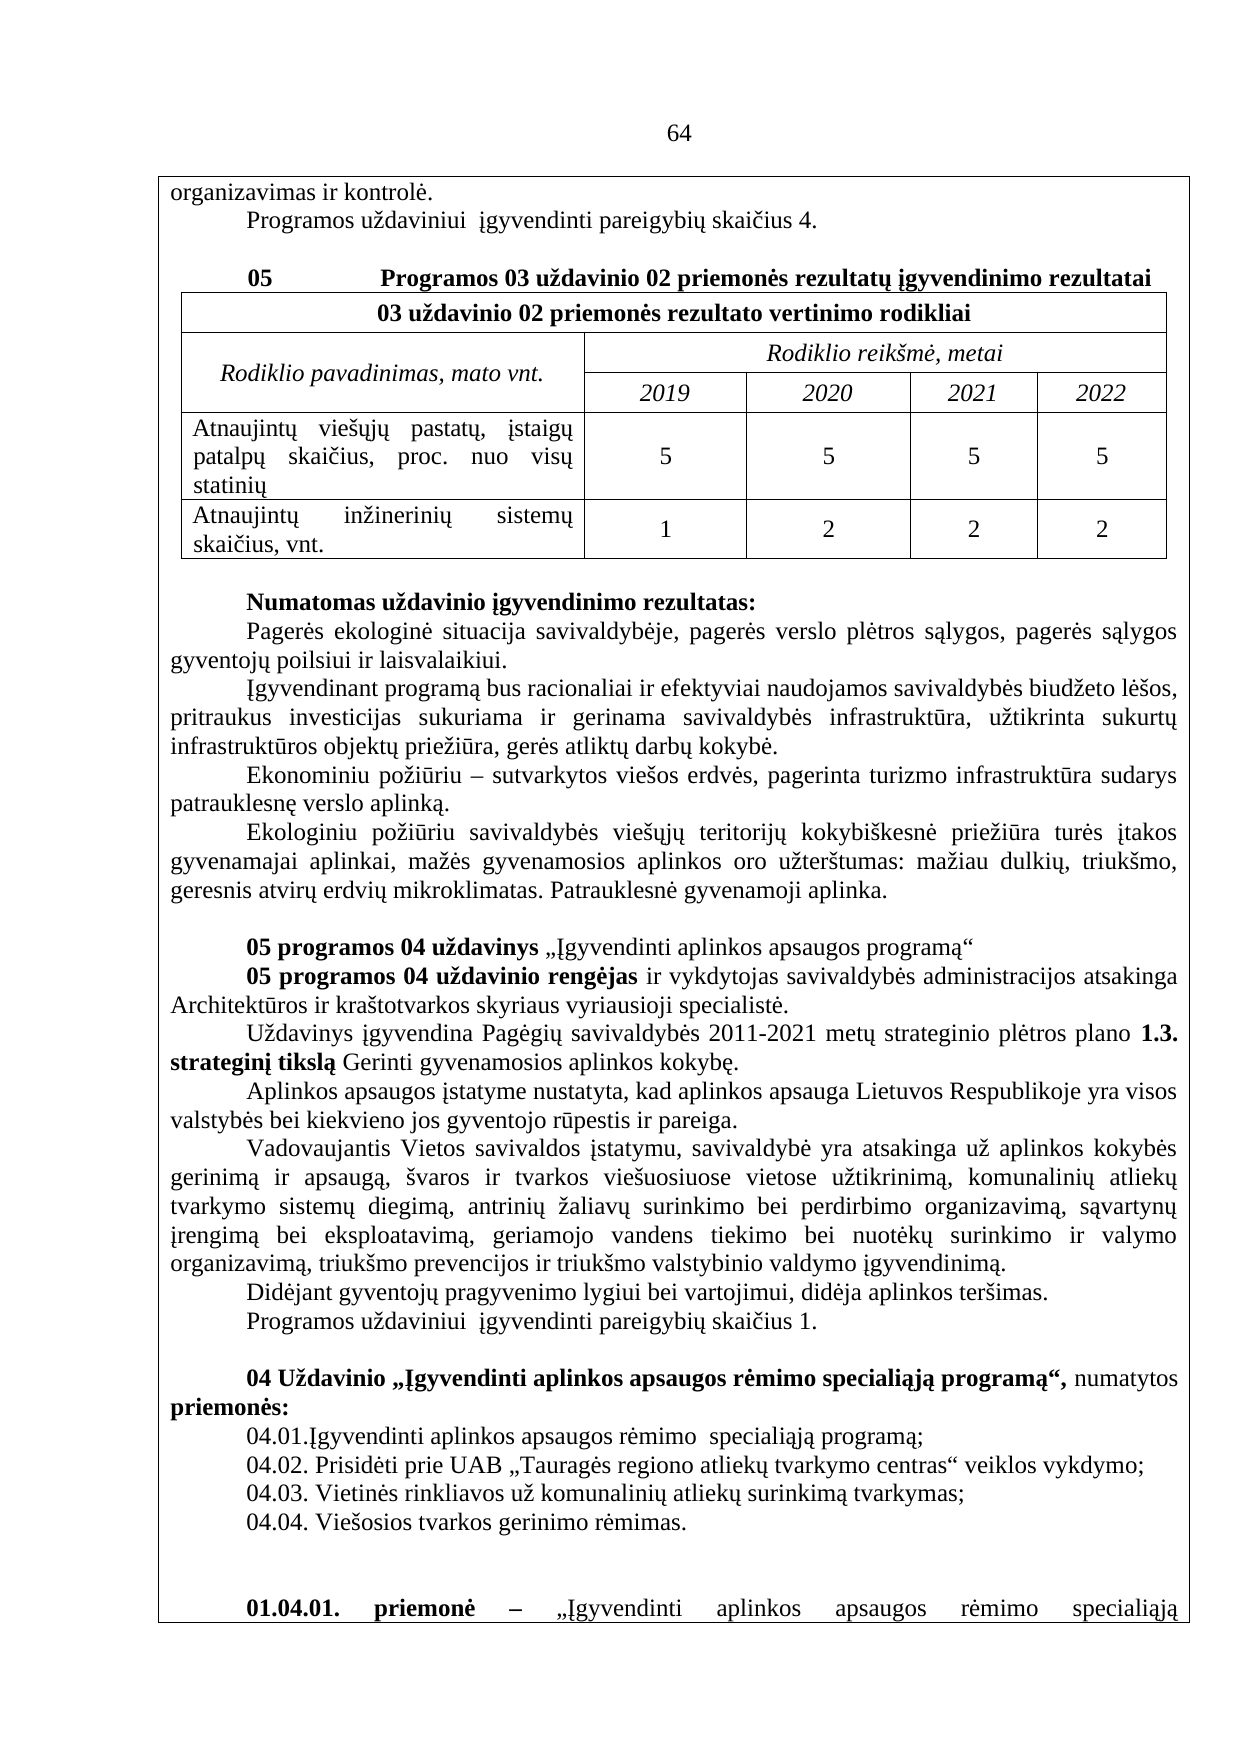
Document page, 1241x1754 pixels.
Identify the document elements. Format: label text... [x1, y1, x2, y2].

table_cell 5 [585, 413, 746, 499]
table_cell 5 [1038, 413, 1166, 499]
table_header 03 uždavinio 02 priemonės rezultato vertinimo rodikliai [182, 293, 1166, 332]
table_cell Atnaujintų viešųjų pastatų, įstaigų patalpų skaičius, proc. nuo visų statinių [182, 413, 584, 499]
table_cell 2019 [585, 373, 746, 412]
table_cell 2 [1038, 500, 1166, 557]
table_cell 2022 [1038, 373, 1166, 412]
table_cell 1 [585, 500, 746, 557]
table_cell Rodiklio pavadinimas, mato vnt. [182, 333, 584, 412]
table_cell 2021 [911, 373, 1037, 412]
table_cell [1195, 176, 1199, 1622]
table_cell Rodiklio reikšmė, metai [585, 333, 1166, 372]
table_cell [1190, 176, 1194, 1622]
table_cell 5 [747, 413, 910, 499]
table_cell 2020 [747, 373, 910, 412]
table_cell organizavimas ir kontrolė. Programos uždaviniui įgyvendinti pareigybių skaičius 4. 05 Programos 03 uždavinio 02 priemonės rezultatų įgyvendinimo rezultatai Numatomas uždavinio įgyvendinimo rezultatas: Pagerės ekologinė situacija savivaldybėje, pagerės verslo plėtros sąlygos, pagerės sąlygos gyventojų poilsiui ir laisvalaikiui. Įgyvendinant programą bus racionaliai ir efektyviai naudojamos savivaldybės biudžeto lėšos, pritraukus investicijas sukuriama ir gerinama savivaldybės infrastruktūra, užtikrinta sukurtų infrastruktūros objektų priežiūra, gerės atliktų darbų kokybė. Ekonominiu požiūriu – sutvarkytos viešos erdvės, pagerinta turizmo infrastruktūra sudarys patrauklesnę verslo aplinką. Ekologiniu požiūriu savivaldybės viešųjų teritorijų kokybiškesnė priežiūra turės įtakos gyvenamajai aplinkai, mažės gyvenamosios aplinkos oro užterštumas: mažiau dulkių, triukšmo, geresnis atvirų erdvių mikroklimatas. Patrauklesnė gyvenamoji aplinka. 05 programos 04 uždavinys „Įgyvendinti aplinkos apsaugos programą“ 05 programos 04 uždavinio rengėjas ir vykdytojas savivaldybės administracijos atsakinga Architektūros ir kraštotvarkos skyriaus vyriausioji specialistė. Uždavinys įgyvendina Pagėgių savivaldybės 2011-2021 metų strateginio plėtros plano 1.3. strateginį tikslą Gerinti gyvenamosios aplinkos kokybę. Aplinkos apsaugos įstatyme nustatyta, kad aplinkos apsauga Lietuvos Respublikoje yra visos valstybės bei kiekvieno jos gyventojo rūpestis ir pareiga. Vadovaujantis Vietos savivaldos įstatymu, savivaldybė yra atsakinga už aplinkos kokybės gerinimą ir apsaugą, švaros ir tvarkos viešuosiuose vietose užtikrinimą, komunalinių atliekų tvarkymo sistemų diegimą, antrinių žaliavų surinkimo bei perdirbimo organizavimą, sąvartynų įrengimą bei eksploatavimą, geriamojo vandens tiekimo bei nuotėkų surinkimo ir valymo organizavimą, triukšmo prevencijos ir triukšmo valstybinio valdymo įgyvendinimą. Didėjant gyventojų pragyvenimo lygiui bei vartojimui, didėja aplinkos teršimas. Programos uždaviniui įgyvendinti pareigybių skaičius 1. 04 Uždavinio „Įgyvendinti aplinkos apsaugos rėmimo specialiąją programą“, numatytos priemonės: 04.01.Įgyvendinti aplinkos apsaugos rėmimo specialiąją programą; 04.02. Prisidėti prie UAB „Tauragės regiono atliekų tvarkymo centras“ veiklos vykdymo; 04.03. Vietinės rinkliavos už komunalinių atliekų surinkimą tvarkymas; 04.04. Viešosios tvarkos gerinimo rėmimas. 01.04.01. priemonė – „Įgyvendinti aplinkos apsaugos rėmimo specialiąją [159, 177, 1189, 1622]
table_cell 5 [911, 413, 1037, 499]
table_cell 2 [911, 500, 1037, 557]
table_cell Atnaujintų inžinerinių sistemų skaičius, vnt. [182, 500, 584, 557]
table_cell 2 [747, 500, 910, 557]
